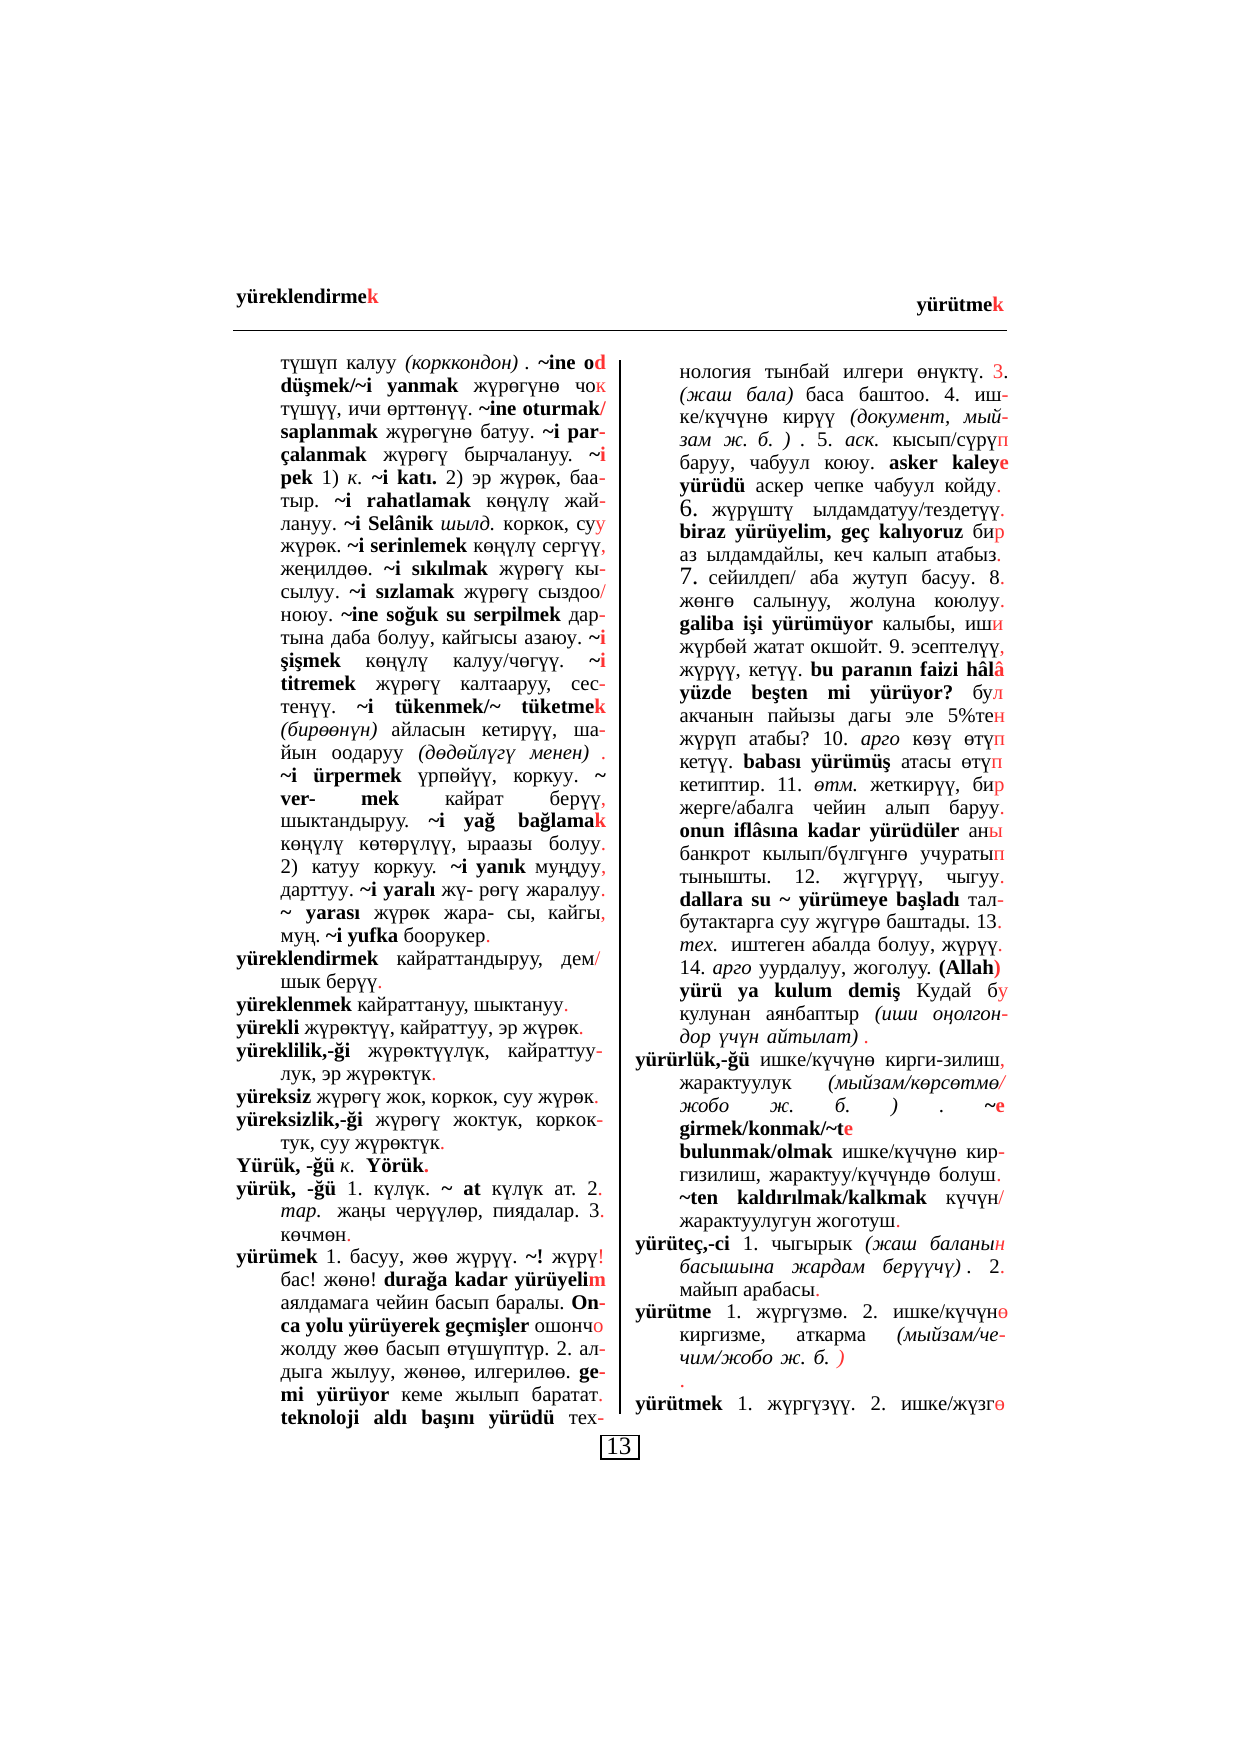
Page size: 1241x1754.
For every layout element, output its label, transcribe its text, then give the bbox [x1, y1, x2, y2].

text банкрот кылып/бүлгүнгө учуратып тынышты. 12. жүгүрүү, чыгуу. dallara su ~ yürümeye başladı тал- [679, 842, 1004, 911]
text чим/жобо ж. б. ) . [679, 1346, 844, 1392]
text нология тынбай илгери өнүктү. 3.(жаш бала) баса баштоо. 4. иш- ке/күчүнө кирүү (документ, мый- зам ж. б. ) . 5. аск. кысып/сүрүп баруу, чабуул коюу. asker kaleye yürüdü аскер чепке чабуул койду. [679, 359, 1008, 497]
text жолду жөө басып өтүшүптүр. 2. ал- дыга жылуу, жөнөө, илгерилөө. ge- mi yürüyor кеме жылып баратат. [280, 1337, 606, 1406]
text 14. арго уурдалуу, жоголуу. (Allah) [679, 956, 1004, 979]
text кетиптир. 11. өтм. жеткирүү, бир жерге/абалга чейин алып баруу. onun iflâsına kadar yürüdüler аны [679, 773, 1004, 842]
text ~ten kaldırılmak/kalkmak күчүн/ [679, 1186, 1004, 1209]
text bulunmak/olmak ишке/күчүнө кир- гизилиш, жарактуу/күчүндө болуш. [679, 1140, 1005, 1186]
text көчмөн. [280, 1223, 352, 1246]
text yürütmek 1. жүргүзүү. 2. ишке/жүзгө [635, 1392, 1005, 1415]
text yürüteç,-ci 1. чыгырык (жаш баланын басышына жардам берүүчү) . 2. [635, 1232, 1005, 1278]
text yürümek 1. басуу, жөө жүрүү. ~! жүрү! [236, 1246, 606, 1268]
list сейилдеп/ аба жутуп басуу. 8. жөнгө салынуу, жолуна коюлуу. galiba işi yürümüyor калыбы, иши [679, 566, 1005, 635]
text акчанын пайызы дагы эле 5%тен жүрүп атабы? 10. арго көзү өтүп кетүү. babası yürümüş атасы өтүп [679, 704, 1005, 773]
text жарактуулугун жоготуш. [679, 1209, 904, 1232]
text майып арабасы. [679, 1278, 821, 1301]
text yüreklendirmek кайраттандыруу, дем/ шык берүү. [236, 947, 606, 993]
text тар. жаңы черүүлөр, пиядалар. 3. [280, 1199, 606, 1223]
text тук, суу жүрөктүк. [280, 1131, 447, 1154]
text yürü ya kulum demiş Кудай бу кулунан аянбаптыр (иши оңолгон- дор үчүн айтылат) . [679, 979, 1008, 1048]
list жүрүштү ылдамдатуу/тездетүү. biraz yürüyelim, geç kalıyoruz бир аз ылдамдайлы, кеч калып атабыз. [679, 498, 1005, 566]
text yüreksizlik,-ği жүрөгү жоктук, коркок- [236, 1108, 606, 1131]
text yüreklenmek кайраттануу, шыктануу. yürekli жүрөктүү, кайраттуу, эр жүрөк. yüreklilik,-ği жүрөктүүлүк, кайраттуу- [236, 993, 606, 1062]
text Yürük, -ğü к. Yörük. [236, 1154, 606, 1177]
text yüreksiz жүрөгү жок, коркок, суу жүрөк. [236, 1085, 606, 1108]
text бас! жөнө! durağa kadar yürüyelim аялдамага чейин басып баралы. On- ca yolu yürüyerek geçmişler ошончо [280, 1268, 606, 1337]
text лук, эр жүрөктүк. [280, 1062, 437, 1085]
text бутактарга суу жүгүрө баштады. 13. [679, 911, 1004, 933]
text yürürlük,-ğü ишке/күчүнө кирги-зилиш, жарактуулук (мыйзам/көрсөтмө/ жобо ж. б. ) . ~e girmek/konmak/~te [635, 1048, 1005, 1140]
text түшүп калуу (корккондон) . ~ine od düşmek/~i yanmak жүрөгүнө чок түшүү, ичи өрттөнүү. ~ine oturmak/ saplanmak жүрөгүнө батуу. ~i par- çalanmak жүрөгү бырчалануу. ~i pek 1) к. ~i katı. 2) эр жүрөк, баа- тыр. ~i rahatlamak көңүлү жай- лануу. ~i Selânik шылд. коркок, суу жүрөк. ~i serinlemek көңүлү сергүү, жеңилдөө. ~i sıkılmak жүрөгү кы- сылуу. ~i sızlamak жүрөгү сыздоо/ ноюу. ~ine soğuk su serpilmek дар- тына даба болуу, кайгысы азаюу. ~i şişmek көңүлү калуу/чөгүү. ~i titremek жүрөгү калтааруу, сес- тенүү. ~i tükenmek/~ tüketmek (бирөөнүн) айласын кетирүү, ша- йын оодаруу (дөдөйлүгү менен) . ~i ürpermek үрпөйүү, коркуу. ~ ver- mek кайрат берүү, шыктандыруу. ~i yağ bağlamak көңүлү көтөрүлүү, ыраазы болуу. 2) катуу коркуу. ~i yanık муңдуу, дарттуу. ~i yaralı жү- рөгү жаралуу. ~ yarası жүрөк жара- сы, кайгы, муң. ~i yufka боорукер. [280, 350, 606, 947]
text тех. иштеген абалда болуу, жүрүү. [679, 933, 1004, 956]
text yürütmek [916, 292, 1065, 316]
text yüreklendirmek [236, 284, 380, 308]
text teknoloji aldı başını yürüdü тех- [280, 1406, 606, 1429]
text yürütme 1. жүргүзмө. 2. ишке/күчүнө киргизме, аткарма (мыйзам/че- [635, 1301, 1008, 1346]
text жүрбөй жатат окшойт. 9. эсептелүү, жүрүү, кетүү. bu paranın faizi hâlâ yüzde beşten mi yürüyor? бул [679, 635, 1005, 704]
text yürük, -ğü 1. күлүк. ~ at күлүк ат. 2. [236, 1177, 606, 1199]
